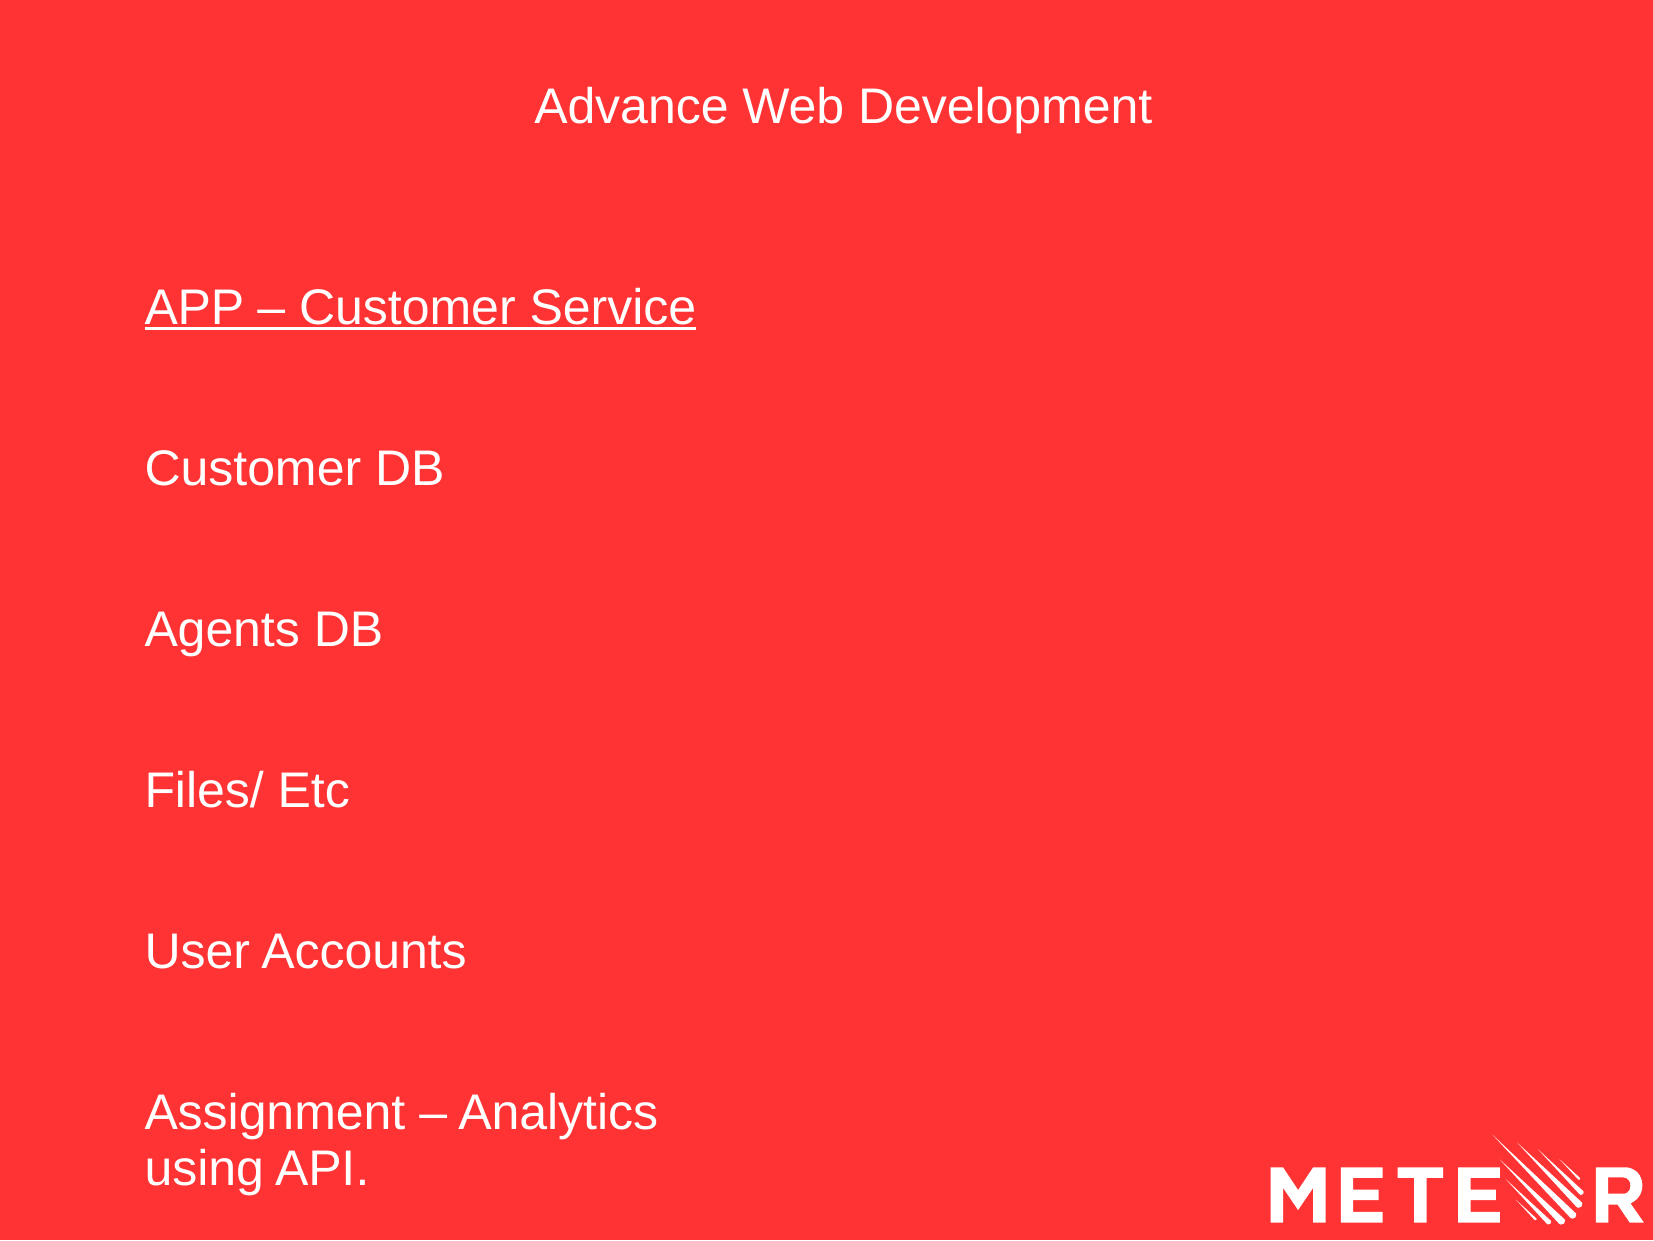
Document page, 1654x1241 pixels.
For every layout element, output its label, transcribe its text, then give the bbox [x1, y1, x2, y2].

text_box APP – Customer Service Customer DB Agents DB Files/ Etc User Accounts Assignment – Analytics using API. [129, 271, 745, 1241]
picture [1269, 1133, 1645, 1226]
text_box Advance Web Development [519, 70, 1182, 142]
